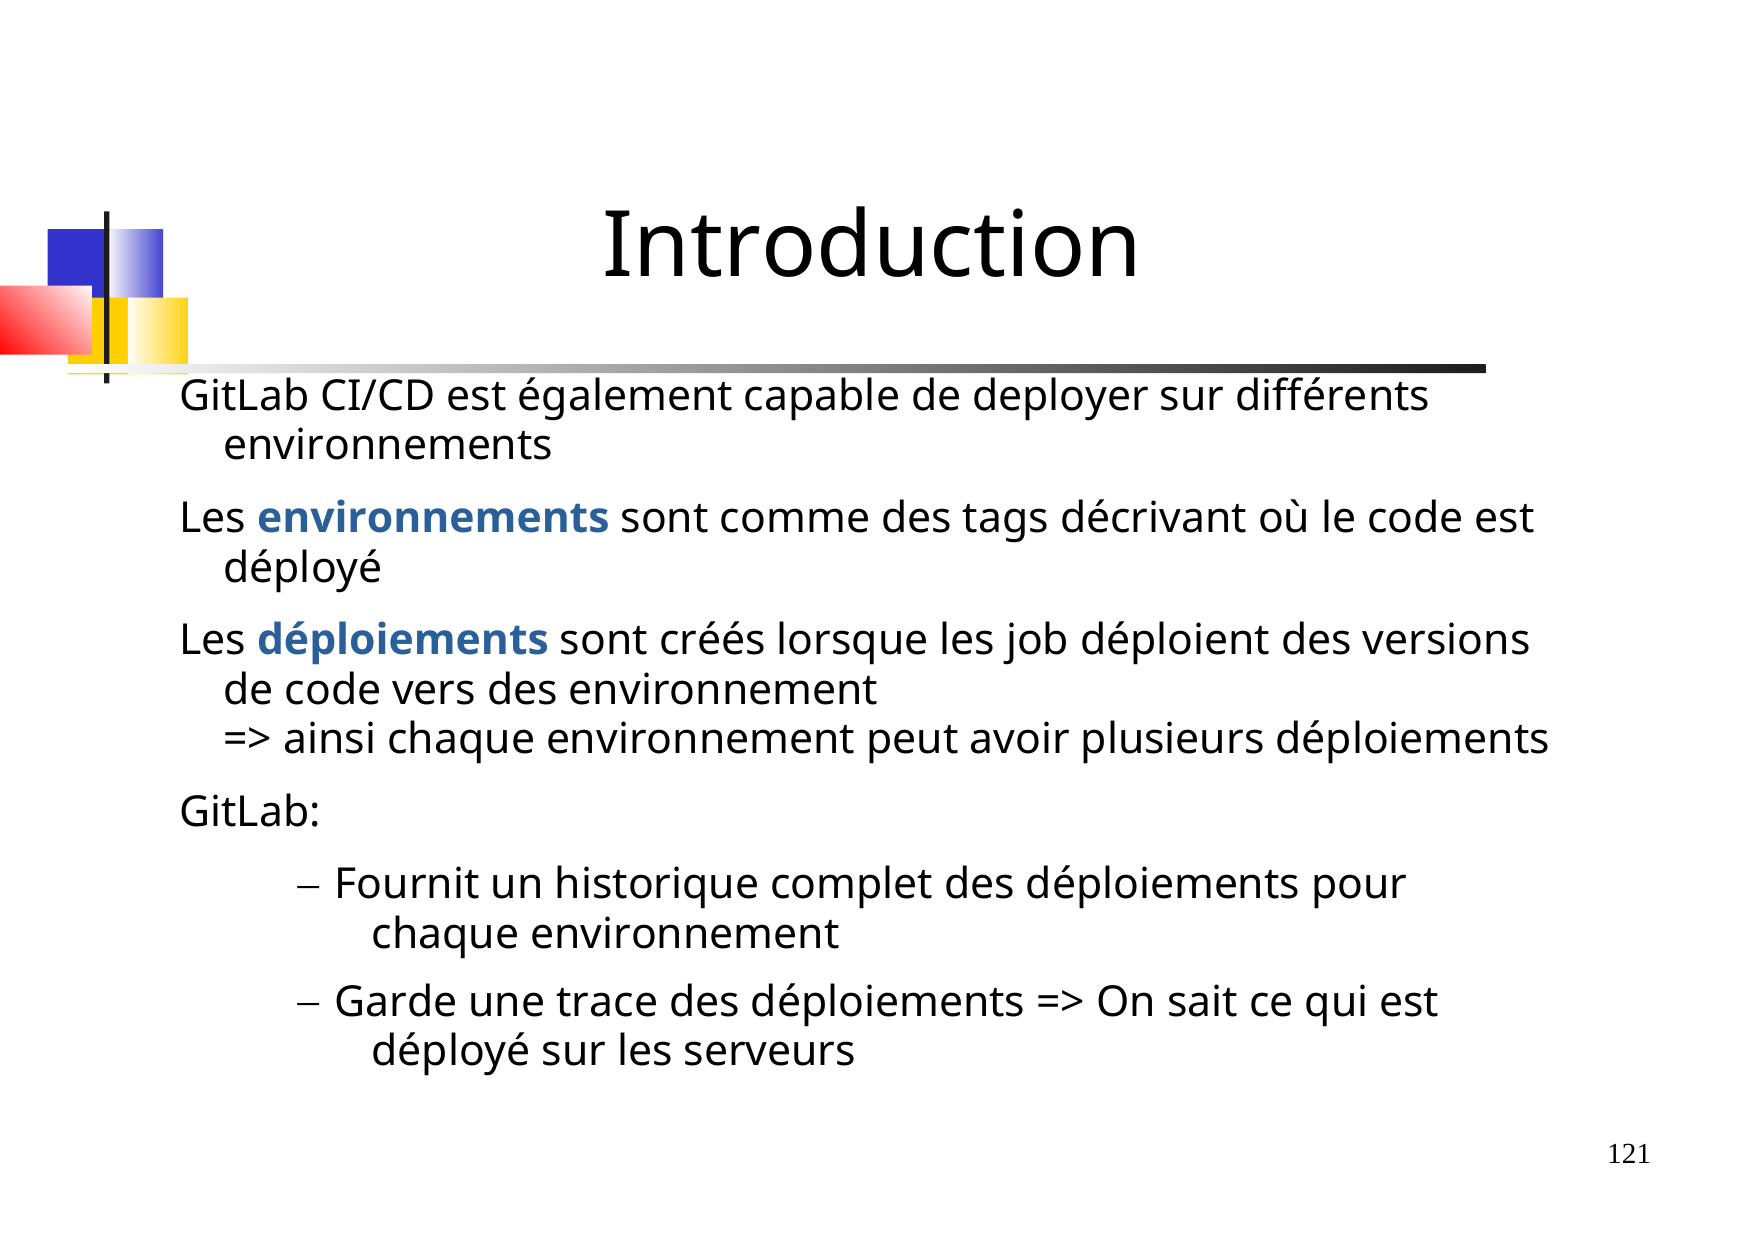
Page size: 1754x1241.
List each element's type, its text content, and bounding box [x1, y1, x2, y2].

title Introduction [179, 139, 1567, 351]
list GitLab CI/CD est également capable de deployer sur différents environnements Les environnements sont comme des tags décrivant où le code est déployé Les déploiements sont créés lorsque les job déploient des versions de code vers des environnement => ainsi chaque environnement peut avoir plusieurs déploiements GitLab: Fournit un historique complet des déploiements pour chaque environnement Garde une trace des déploiements => On sait ce qui est déployé sur les serveurs [179, 371, 1567, 1091]
